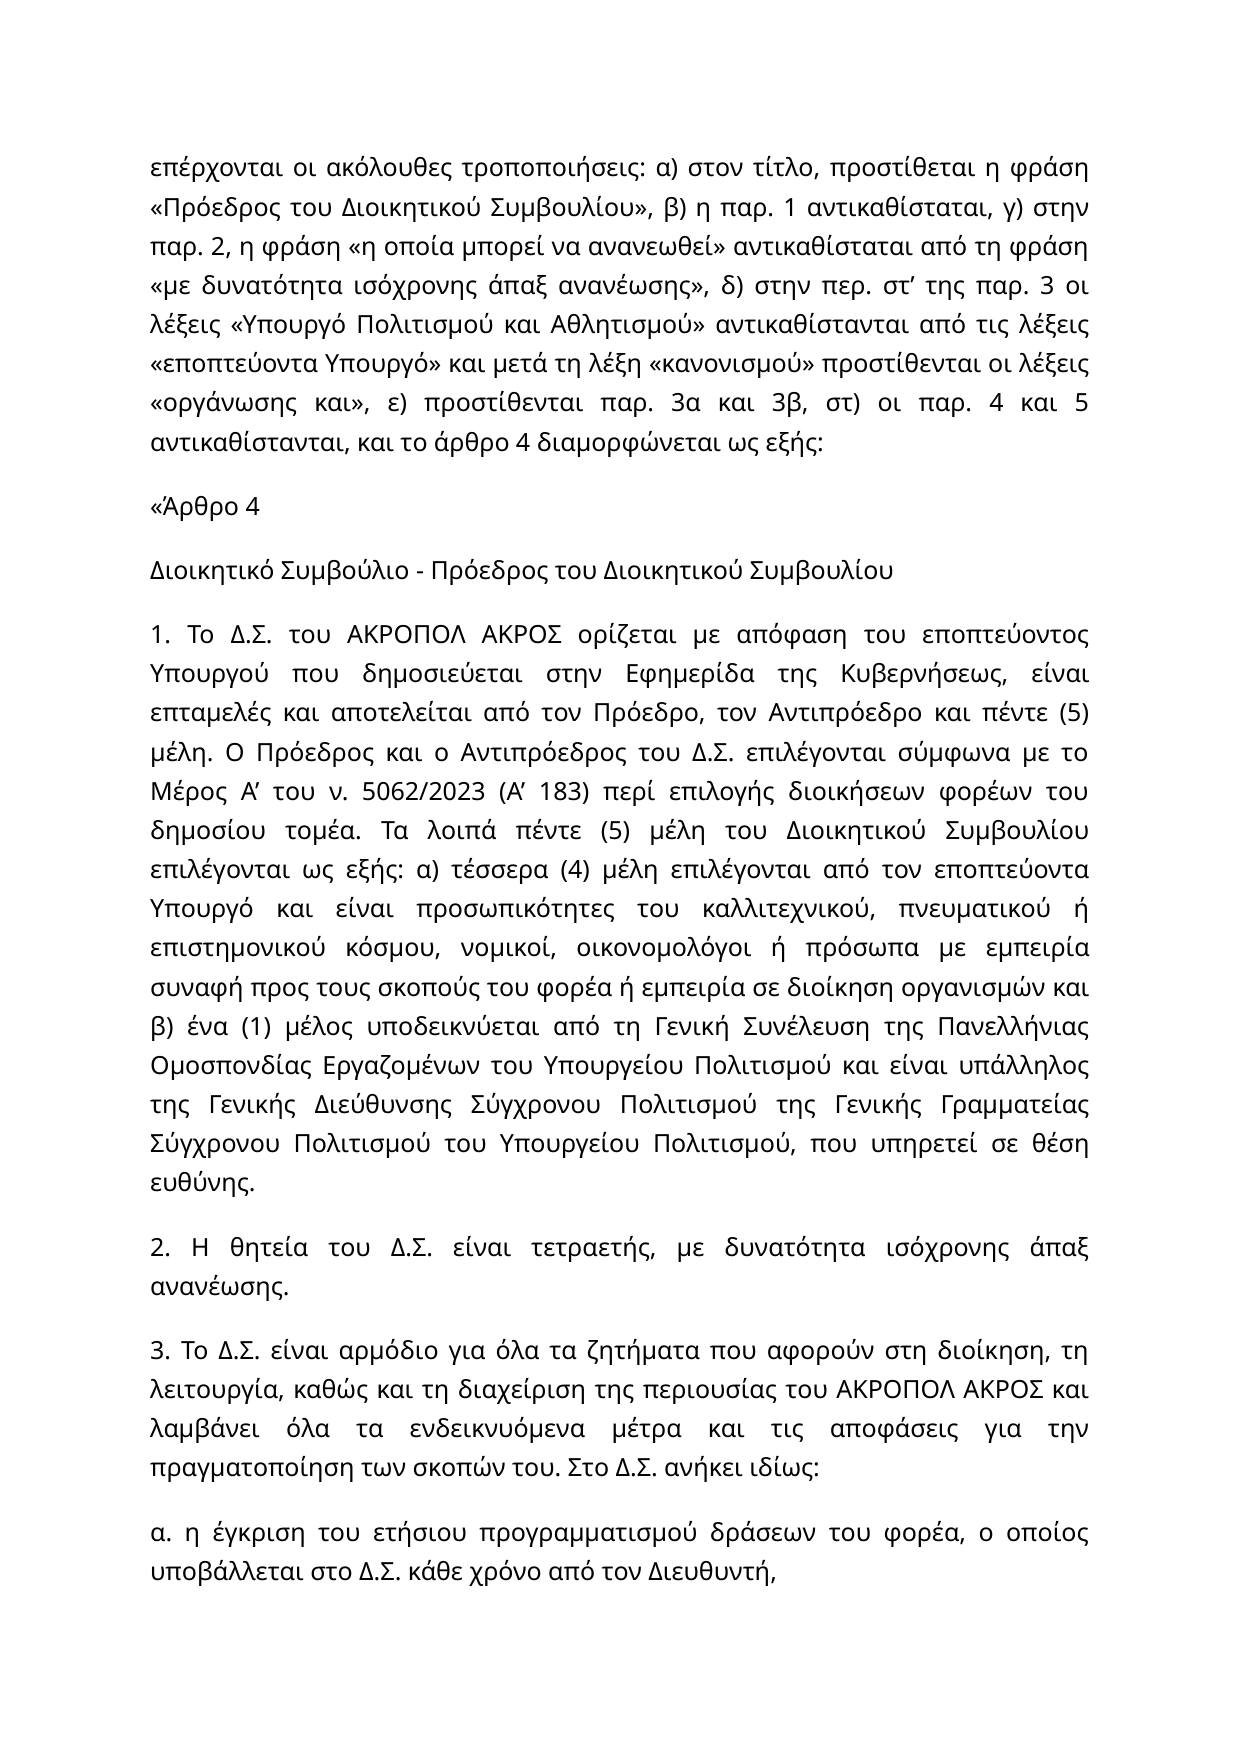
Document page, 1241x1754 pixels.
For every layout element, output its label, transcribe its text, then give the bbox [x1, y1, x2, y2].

text 1. Το Δ.Σ. του ΑΚΡΟΠΟΛ ΑΚΡΟΣ ορίζεται με απόφαση του εποπτεύοντος Υπουργού που δημοσιεύεται στην Εφημερίδα της Κυβερνήσεως, είναι επταμελές και αποτελείται από τον Πρόεδρο, τον Αντιπρόεδρο και πέντε (5) μέλη. Ο Πρόεδρος και ο Αντιπρόεδρος του Δ.Σ. επιλέγονται σύμφωνα με το Μέρος Α’ του ν. 5062/2023 (Α’ 183) περί επιλογής διοικήσεων φορέων του δημοσίου τομέα. Τα λοιπά πέντε (5) μέλη του Διοικητικού Συμβουλίου επιλέγονται ως εξής: α) τέσσερα (4) μέλη επιλέγονται από τον εποπτεύοντα Υπουργό και είναι προσωπικότητες του καλλιτεχνικού, πνευματικού ή επιστημονικού κόσμου, νομικοί, οικονομολόγοι ή πρόσωπα με εμπειρία συναφή προς τους σκοπούς του φορέα ή εμπειρία σε διοίκηση οργανισμών και β) ένα (1) μέλος υποδεικνύεται από τη Γενική Συνέλευση της Πανελλήνιας Ομοσπονδίας Εργαζομένων του Υπουργείου Πολιτισμού και είναι υπάλληλος της Γενικής Διεύθυνσης Σύγχρονου Πολιτισμού της Γενικής Γραμματείας Σύγχρονου Πολιτισμού του Υπουργείου Πολιτισμού, που υπηρετεί σε θέση ευθύνης. [150, 617, 1090, 1199]
text «Άρθρο 4 [150, 488, 1090, 522]
text α. η έγκριση του ετήσιου προγραμματισμού δράσεων του φορέα, ο οποίος υποβάλλεται στο Δ.Σ. κάθε χρόνο από τον Διευθυντή, [150, 1514, 1090, 1587]
text Διοικητικό Συμβούλιο - Πρόεδρος του Διοικητικού Συμβουλίου [150, 552, 1090, 587]
text 3. Το Δ.Σ. είναι αρμόδιο για όλα τα ζητήματα που αφορούν στη διοίκηση, τη λειτουργία, καθώς και τη διαχείριση της περιουσίας του ΑΚΡΟΠΟΛ ΑΚΡΟΣ και λαμβάνει όλα τα ενδεικνυόμενα μέτρα και τις αποφάσεις για την πραγματοποίηση των σκοπών του. Στο Δ.Σ. ανήκει ιδίως: [150, 1332, 1090, 1484]
text 2. Η θητεία του Δ.Σ. είναι τετραετής, με δυνατότητα ισόχρονης άπαξ ανανέωσης. [150, 1229, 1090, 1302]
text επέρχονται οι ακόλουθες τροποποιήσεις: α) στον τίτλο, προστίθεται η φράση «Πρόεδρος του Διοικητικού Συμβουλίου», β) η παρ. 1 αντικαθίσταται, γ) στην παρ. 2, η φράση «η οποία μπορεί να ανανεωθεί» αντικαθίσταται από τη φράση «με δυνατότητα ισόχρονης άπαξ ανανέωσης», δ) στην περ. στ’ της παρ. 3 οι λέξεις «Υπουργό Πολιτισμού και Αθλητισμού» αντικαθίστανται από τις λέξεις «εποπτεύοντα Υπουργό» και μετά τη λέξη «κανονισμού» προστίθενται οι λέξεις «οργάνωσης και», ε) προστίθενται παρ. 3α και 3β, στ) οι παρ. 4 και 5 αντικαθίστανται, και το άρθρο 4 διαμορφώνεται ως εξής: [150, 150, 1090, 458]
